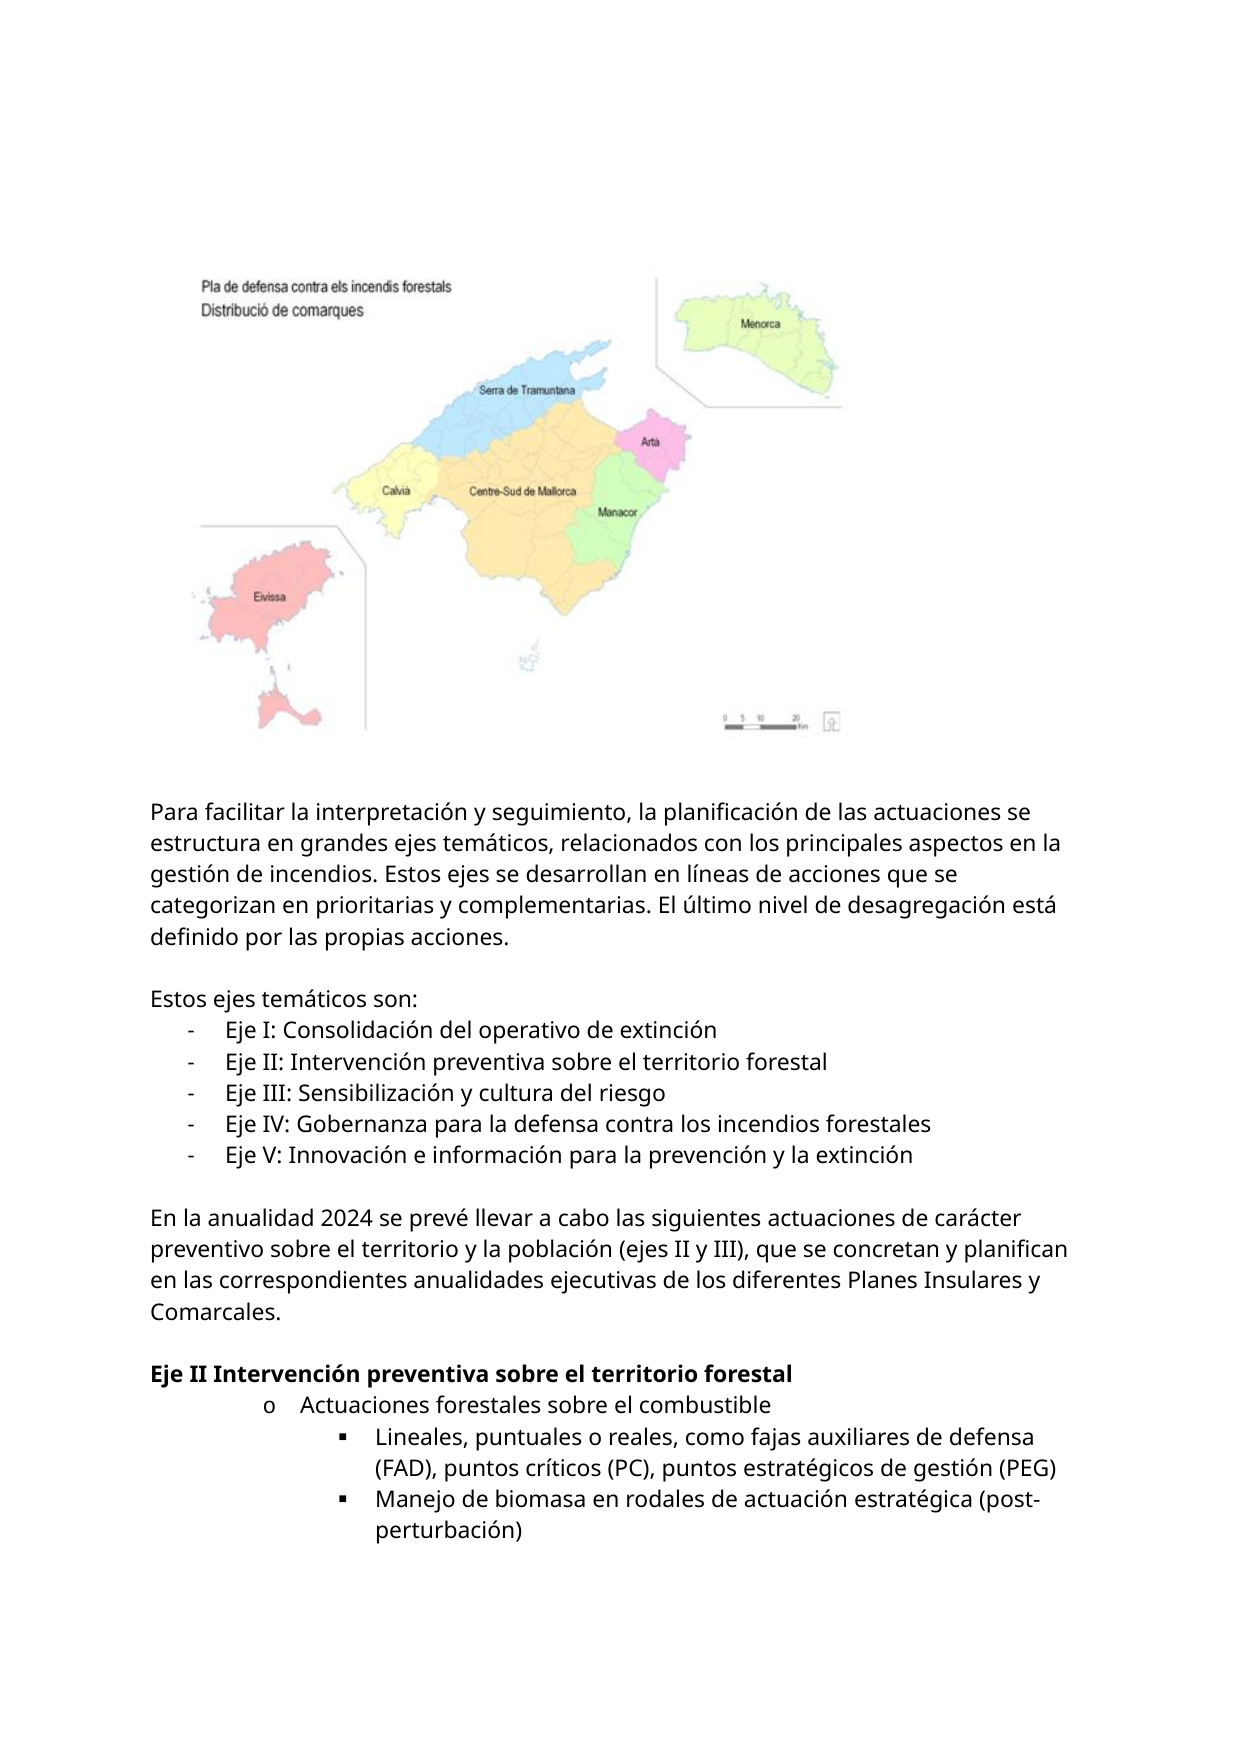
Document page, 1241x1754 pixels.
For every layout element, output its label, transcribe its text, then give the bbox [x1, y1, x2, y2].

text Estos ejes temáticos son: [150, 983, 1090, 1014]
list Lineales, puntuales o reales, como fajas auxiliares de defensa (FAD), puntos críticos (PC), puntos estratégicos de gestión (PEG) [337, 1421, 1090, 1483]
list Eje I: Consolidación del operativo de extinción [187, 1014, 1090, 1045]
list Eje III: Sensibilización y cultura del riesgo [187, 1077, 1090, 1108]
list Eje V: Innovación e información para la prevención y la extinción [187, 1139, 1090, 1170]
picture [150, 237, 893, 765]
list Actuaciones forestales sobre el combustible [262, 1389, 1090, 1421]
text Para facilitar la interpretación y seguimiento, la planificación de las actuaciones se estructura en grandes ejes temáticos, relacionados con los principales aspectos en la gestión de incendios. Estos ejes se desarrollan en líneas de acciones que se categorizan en prioritarias y complementarias. El último nivel de desagregación está definido por las propias acciones. [150, 795, 1090, 952]
list Manejo de biomasa en rodales de actuación estratégica (post-perturbación) [337, 1483, 1090, 1546]
list Eje II: Intervención preventiva sobre el territorio forestal [187, 1045, 1090, 1077]
list Eje IV: Gobernanza para la defensa contra los incendios forestales [187, 1108, 1090, 1139]
list Eje II Intervención preventiva sobre el territorio forestal [150, 1358, 1090, 1389]
text En la anualidad 2024 se prevé llevar a cabo las siguientes actuaciones de carácter preventivo sobre el territorio y la población (ejes II y III), que se concretan y planifican en las correspondientes anualidades ejecutivas de los diferentes Planes Insulares y Comarcales. [150, 1202, 1090, 1327]
